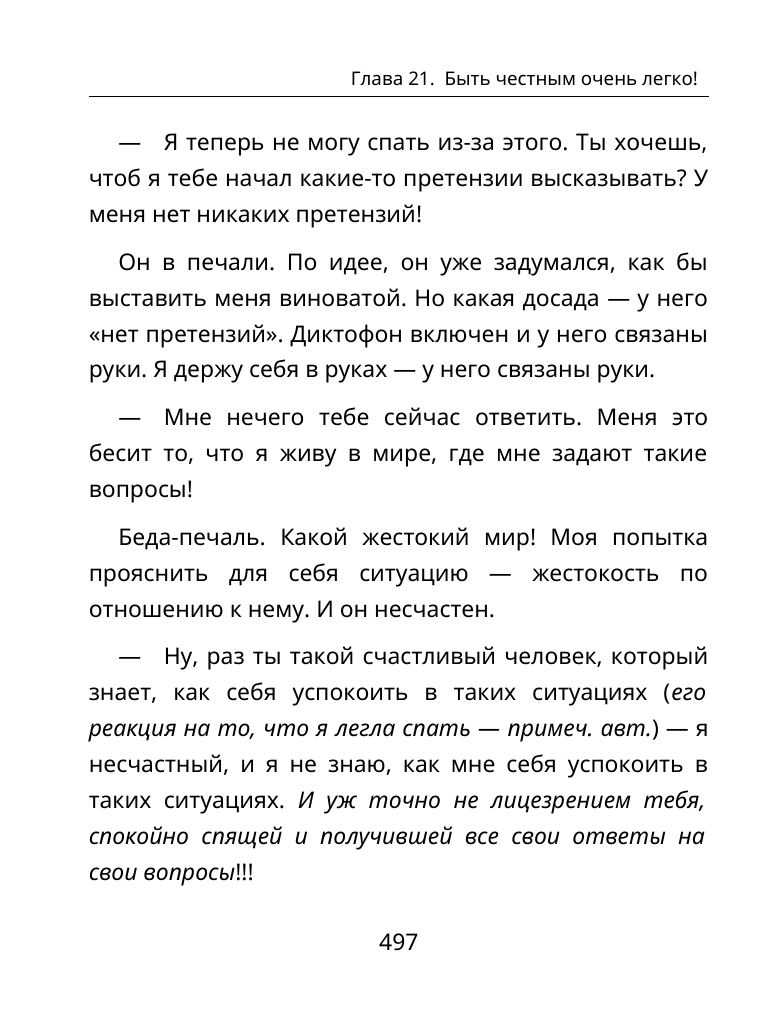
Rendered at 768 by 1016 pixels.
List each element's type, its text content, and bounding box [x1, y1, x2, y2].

list Мне нечего тебе сейчас ответить. Меня это бесит то, что я живу в мире, где мне задают такие вопросы! [88, 401, 709, 504]
text Он в печали. По идее, он уже задумался, как бы выставить меня виноватой. Но какая досада — у него «нет претензий». Диктофон включен и у него связаны руки. Я держу себя в руках — у него связаны руки. [88, 246, 709, 385]
list Я теперь не могу спать из-за этого. Ты хочешь, чтоб я тебе начал какие-то претензии высказывать? У меня нет никаких претензий! [88, 126, 709, 229]
list Ну, раз ты такой счастливый человек, который знает, как себя успокоить в таких ситуациях (его реакция на то, что я легла спать — примеч. авт.) — я несчастный, и я не знаю, как мне себя успокоить в таких ситуациях. И уж точно не лицезрением тебя, спокойно спящей и получившей все свои ответы на свои вопросы!!! [88, 640, 709, 887]
text Беда-печаль. Какой жестокий мир! Моя попытка прояснить для себя ситуацию — жестокость по отношению к нему. И он несчастен. [88, 521, 709, 624]
